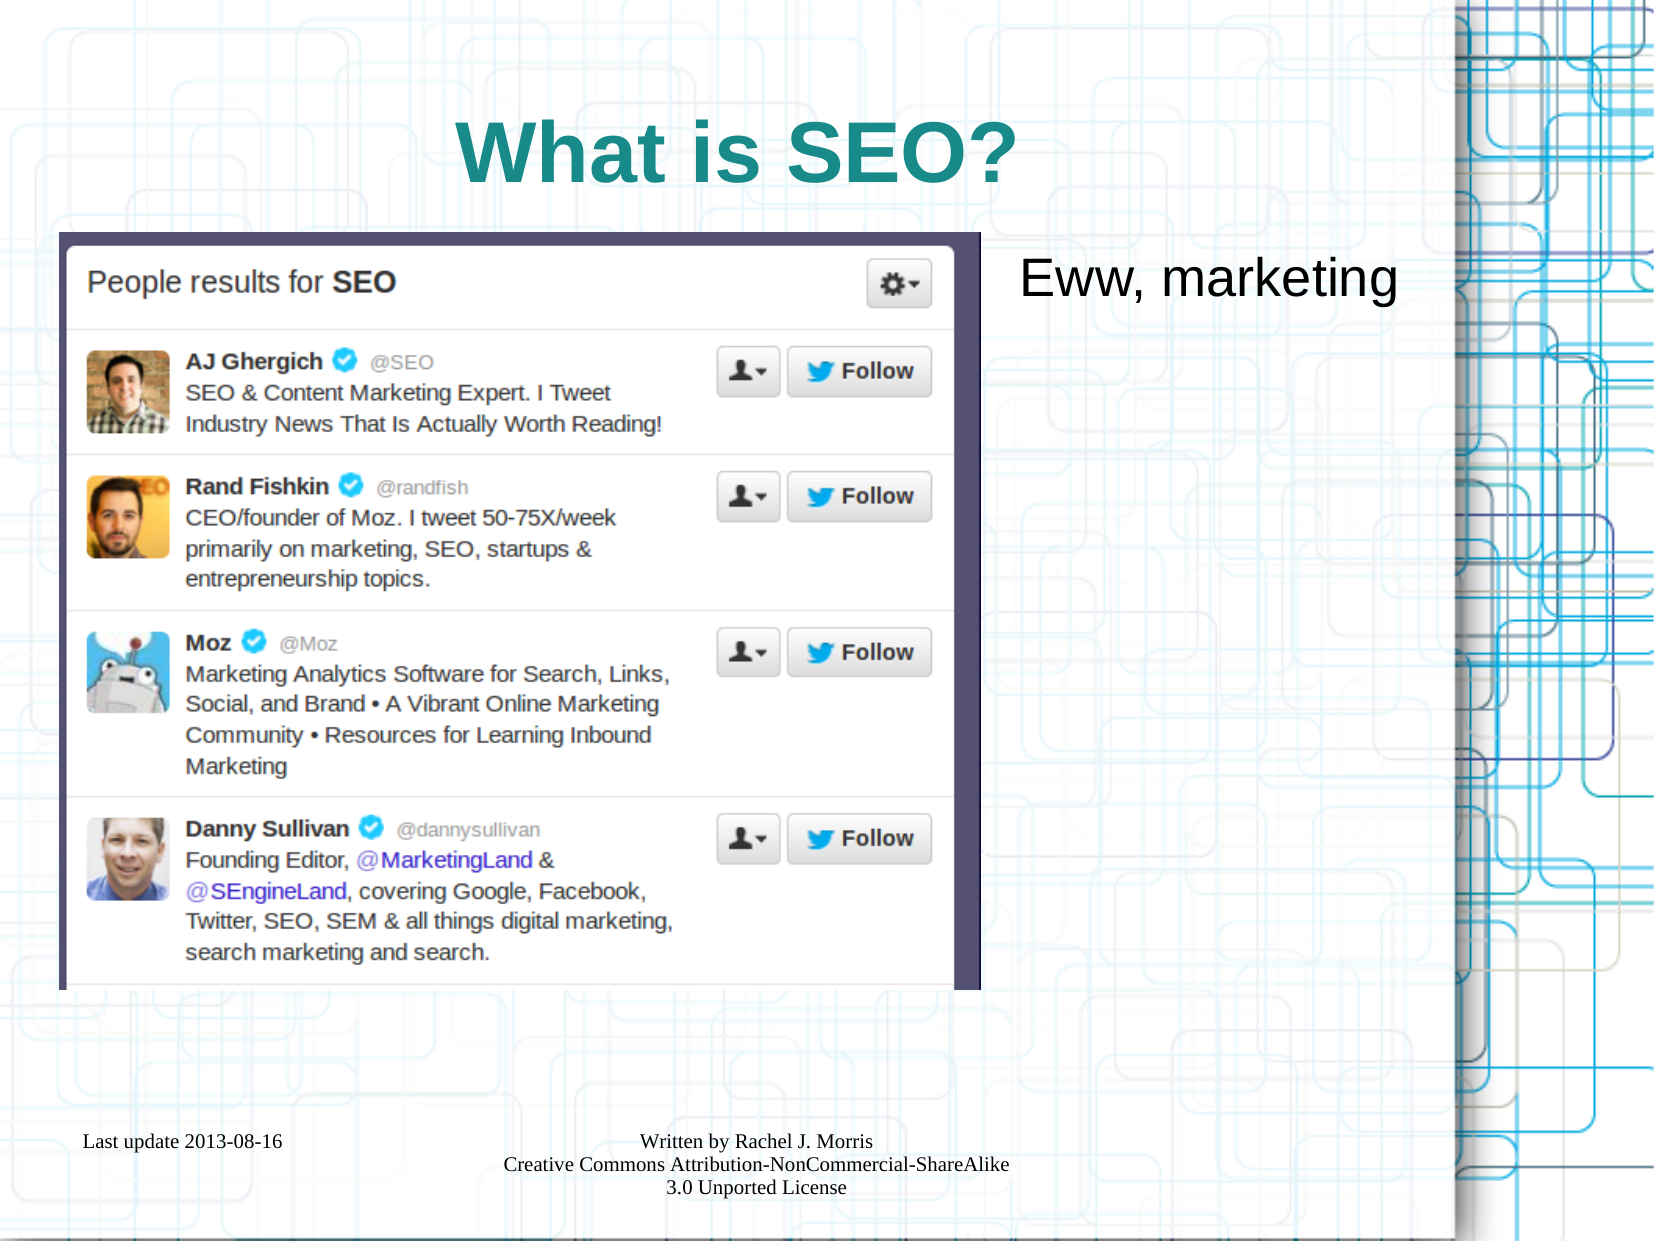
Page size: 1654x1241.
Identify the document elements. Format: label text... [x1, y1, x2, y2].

picture [0, 0, 1654, 1241]
title What is SEO? [59, 49, 1418, 257]
text_box Eww, marketing [1005, 240, 1426, 316]
